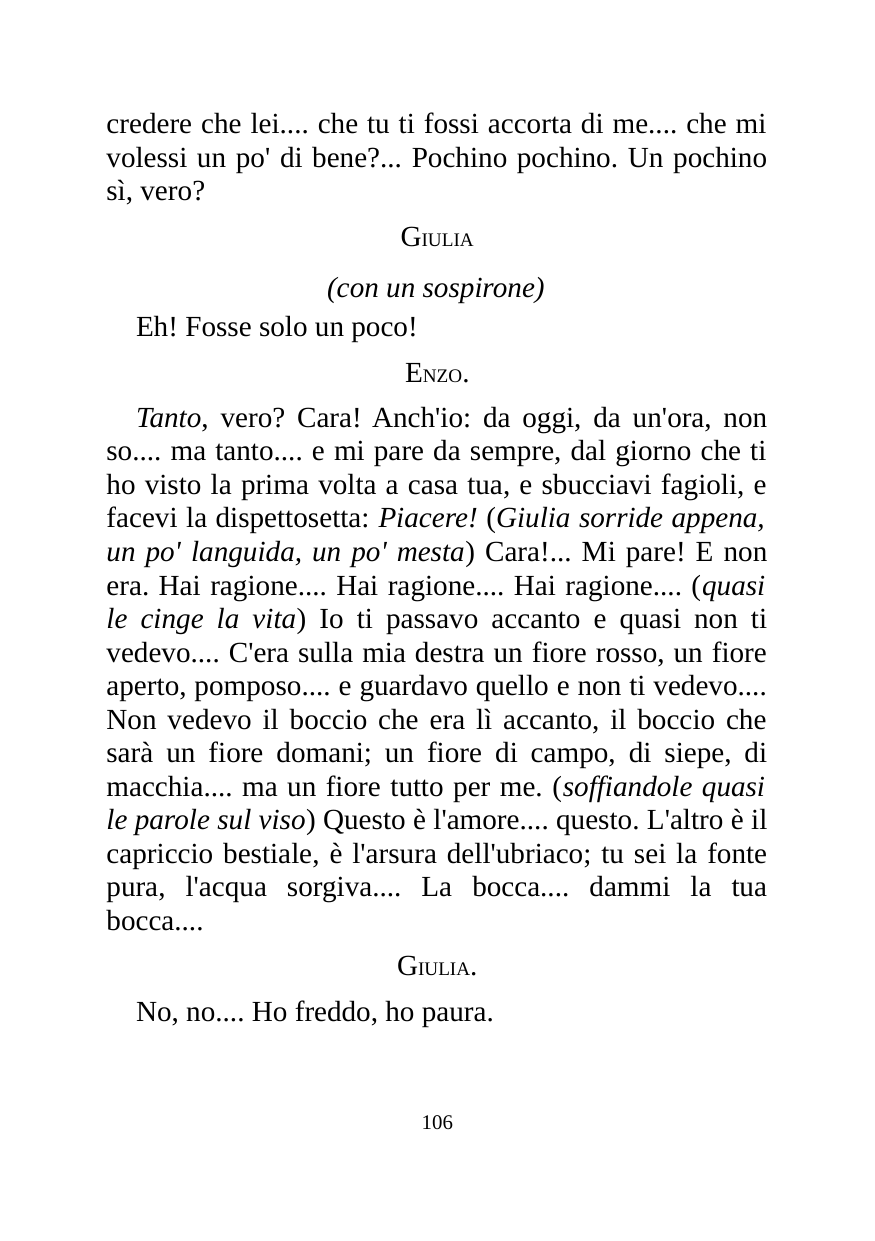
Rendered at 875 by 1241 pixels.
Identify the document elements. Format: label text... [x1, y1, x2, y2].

text No, no.... Ho freddo, ho paura. [106, 994, 768, 1027]
text Giulia [106, 219, 768, 252]
text Tanto, vero? Cara! Anch'io: da oggi, da un'ora, non so.... ma tanto.... e mi pare da sempre, dal giorno che ti ho visto la prima volta a casa tua, e sbucciavi fagioli, e facevi la dispettosetta: Piacere! (Giulia sorride appena, un po' languida, un po' mesta) Cara!... Mi pare! E non era. Hai ragione.... Hai ragione.... Hai ragione.... (quasi le cinge la vita) Io ti passavo accanto e quasi non ti vedevo.... C'era sulla mia destra un fiore rosso, un fiore aperto, pomposo.... e guardavo quello e non ti vedevo.... Non vedevo il boccio che era lì accanto, il boccio che sarà un fiore domani; un fiore di campo, di siepe, di macchia.... ma un fiore tutto per me. (soffiandole quasi le parole sul viso) Questo è l'amore.... questo. L'altro è il capriccio bestiale, è l'arsura dell'ubriaco; tu sei la fonte pura, l'acqua sorgiva.... La bocca.... dammi la tua bocca.... [106, 400, 768, 937]
text (con un sospirone) [106, 270, 768, 303]
text Giulia. [106, 948, 768, 982]
text Eh! Fosse solo un poco! [106, 309, 768, 343]
text Enzo. [106, 355, 768, 388]
text credere che lei.... che tu ti fossi accorta di me.... che mi volessi un po' di bene?... Pochino pochino. Un pochino sì, vero? [106, 106, 768, 207]
